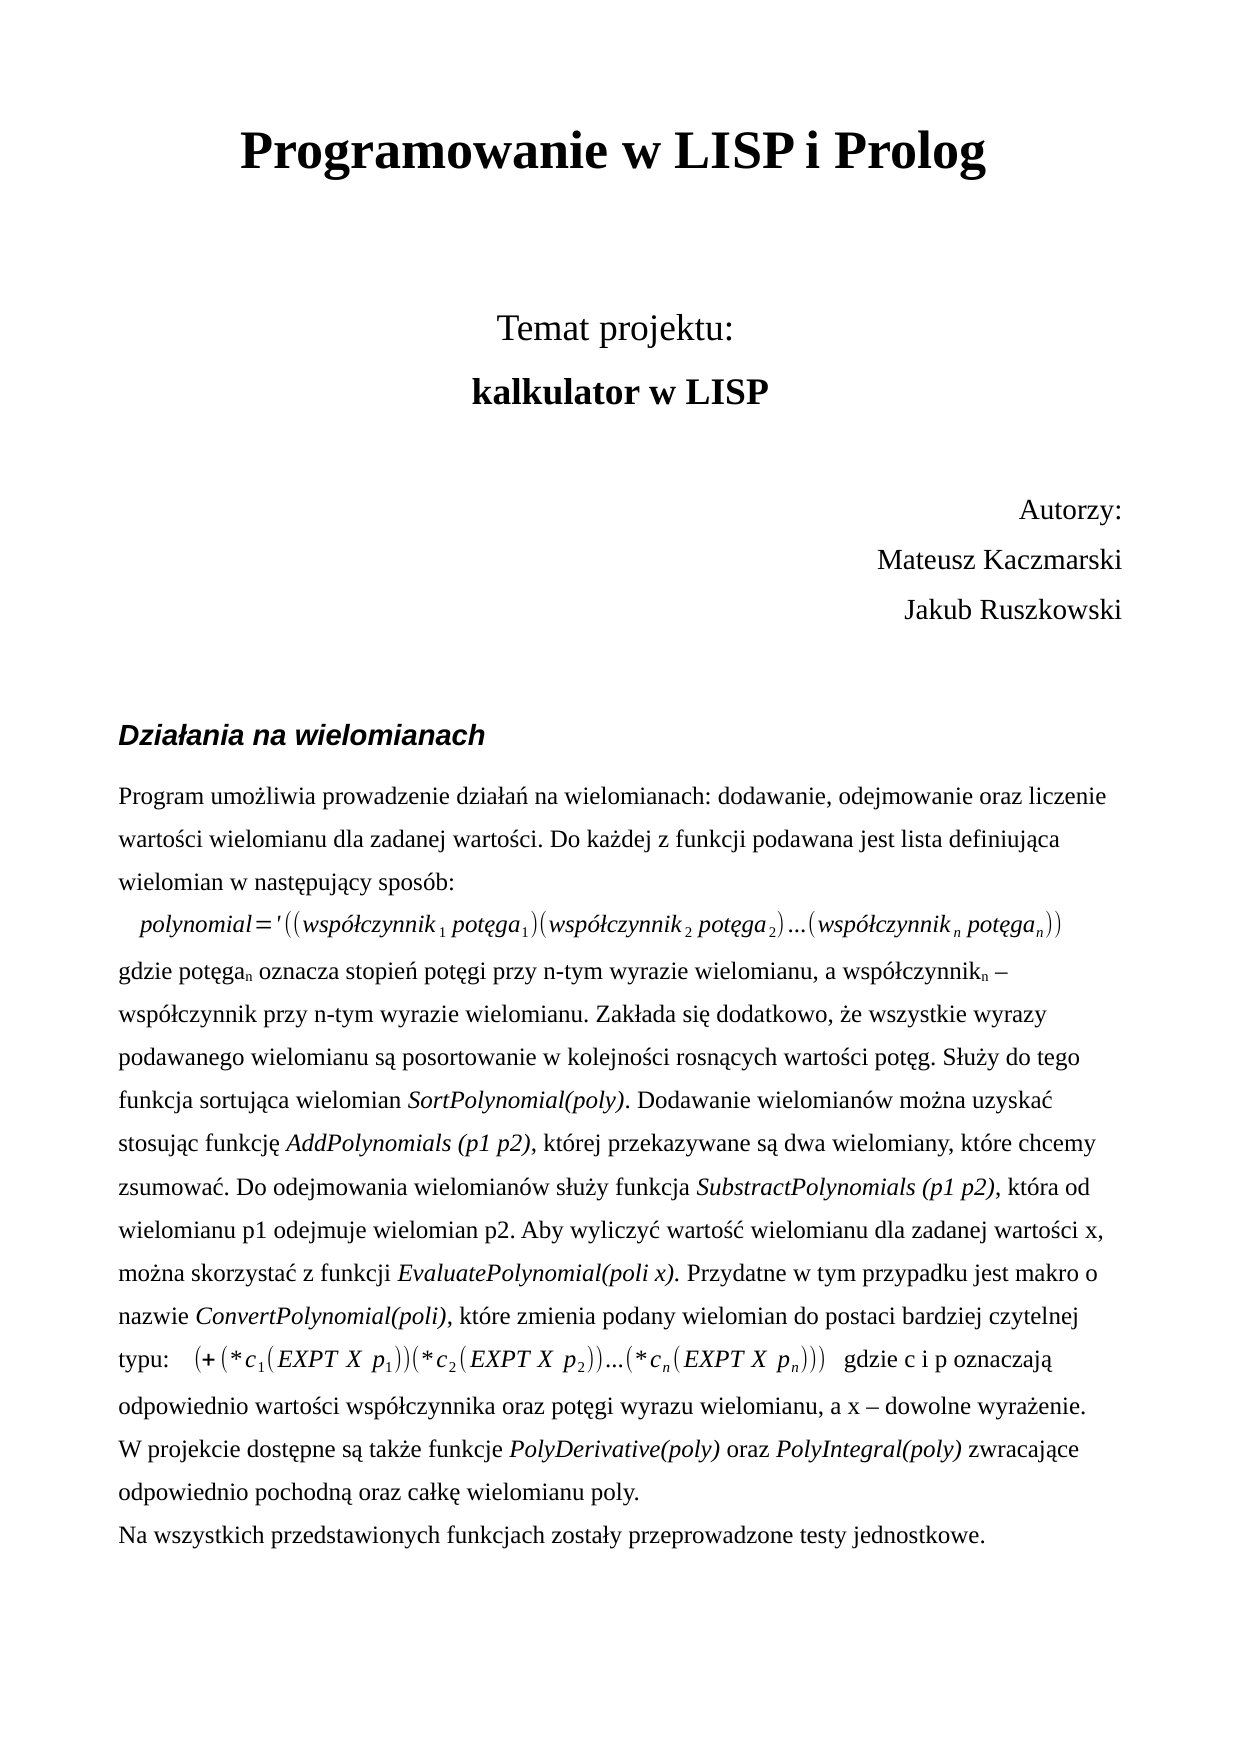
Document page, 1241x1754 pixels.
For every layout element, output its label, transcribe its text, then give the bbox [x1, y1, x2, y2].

text gdzie potęgan oznacza stopień potęgi przy n-tym wyrazie wielomianu, a współczynnikn – współczynnik przy n-tym wyrazie wielomianu. Zakłada się dodatkowo, że wszystkie wyrazy podawanego wielomianu są posortowanie w kolejności rosnących wartości potęg. Służy do tego funkcja sortująca wielomian SortPolynomial(poly). Dodawanie wielomianów można uzyskać stosując funkcję AddPolynomials (p1 p2), której przekazywane są dwa wielomiany, które chcemy zsumować. Do odejmowania wielomianów służy funkcja SubstractPolynomials (p1 p2), która od wielomianu p1 odejmuje wielomian p2. Aby wyliczyć wartość wielomianu dla zadanej wartości x, można skorzystać z funkcji EvaluatePolynomial(poli x). Przydatne w tym przypadku jest makro o nazwie ConvertPolynomial(poli), które zmienia podany wielomian do postaci bardziej czytelnej typu: gdzie c i p oznaczają odpowiednio wartości współczynnika oraz potęgi wyrazu wielomianu, a x – dowolne wyrażenie. [118, 956, 1122, 1420]
text Mateusz Kaczmarski [118, 542, 1122, 576]
text Jakub Ruszkowski [118, 592, 1122, 626]
text Program umożliwia prowadzenie działań na wielomianach: dodawanie, odejmowanie oraz liczenie wartości wielomianu dla zadanej wartości. Do każdej z funkcji podawana jest lista definiująca wielomian w następujący sposób: [118, 781, 1122, 896]
subtitle Działania na wielomianach [118, 718, 1122, 752]
text Programowanie w LISP i Prolog [118, 118, 1122, 180]
text Autorzy: [118, 492, 1122, 525]
text Na wszystkich przedstawionych funkcjach zostały przeprowadzone testy jednostkowe. [118, 1520, 1122, 1549]
text kalkulator w LISP [118, 370, 1122, 413]
text Temat projektu: [118, 305, 1122, 348]
text W projekcie dostępne są także funkcje PolyDerivative(poly) oraz PolyIntegral(poly) zwracające odpowiednio pochodną oraz całkę wielomianu poly. [118, 1434, 1122, 1506]
